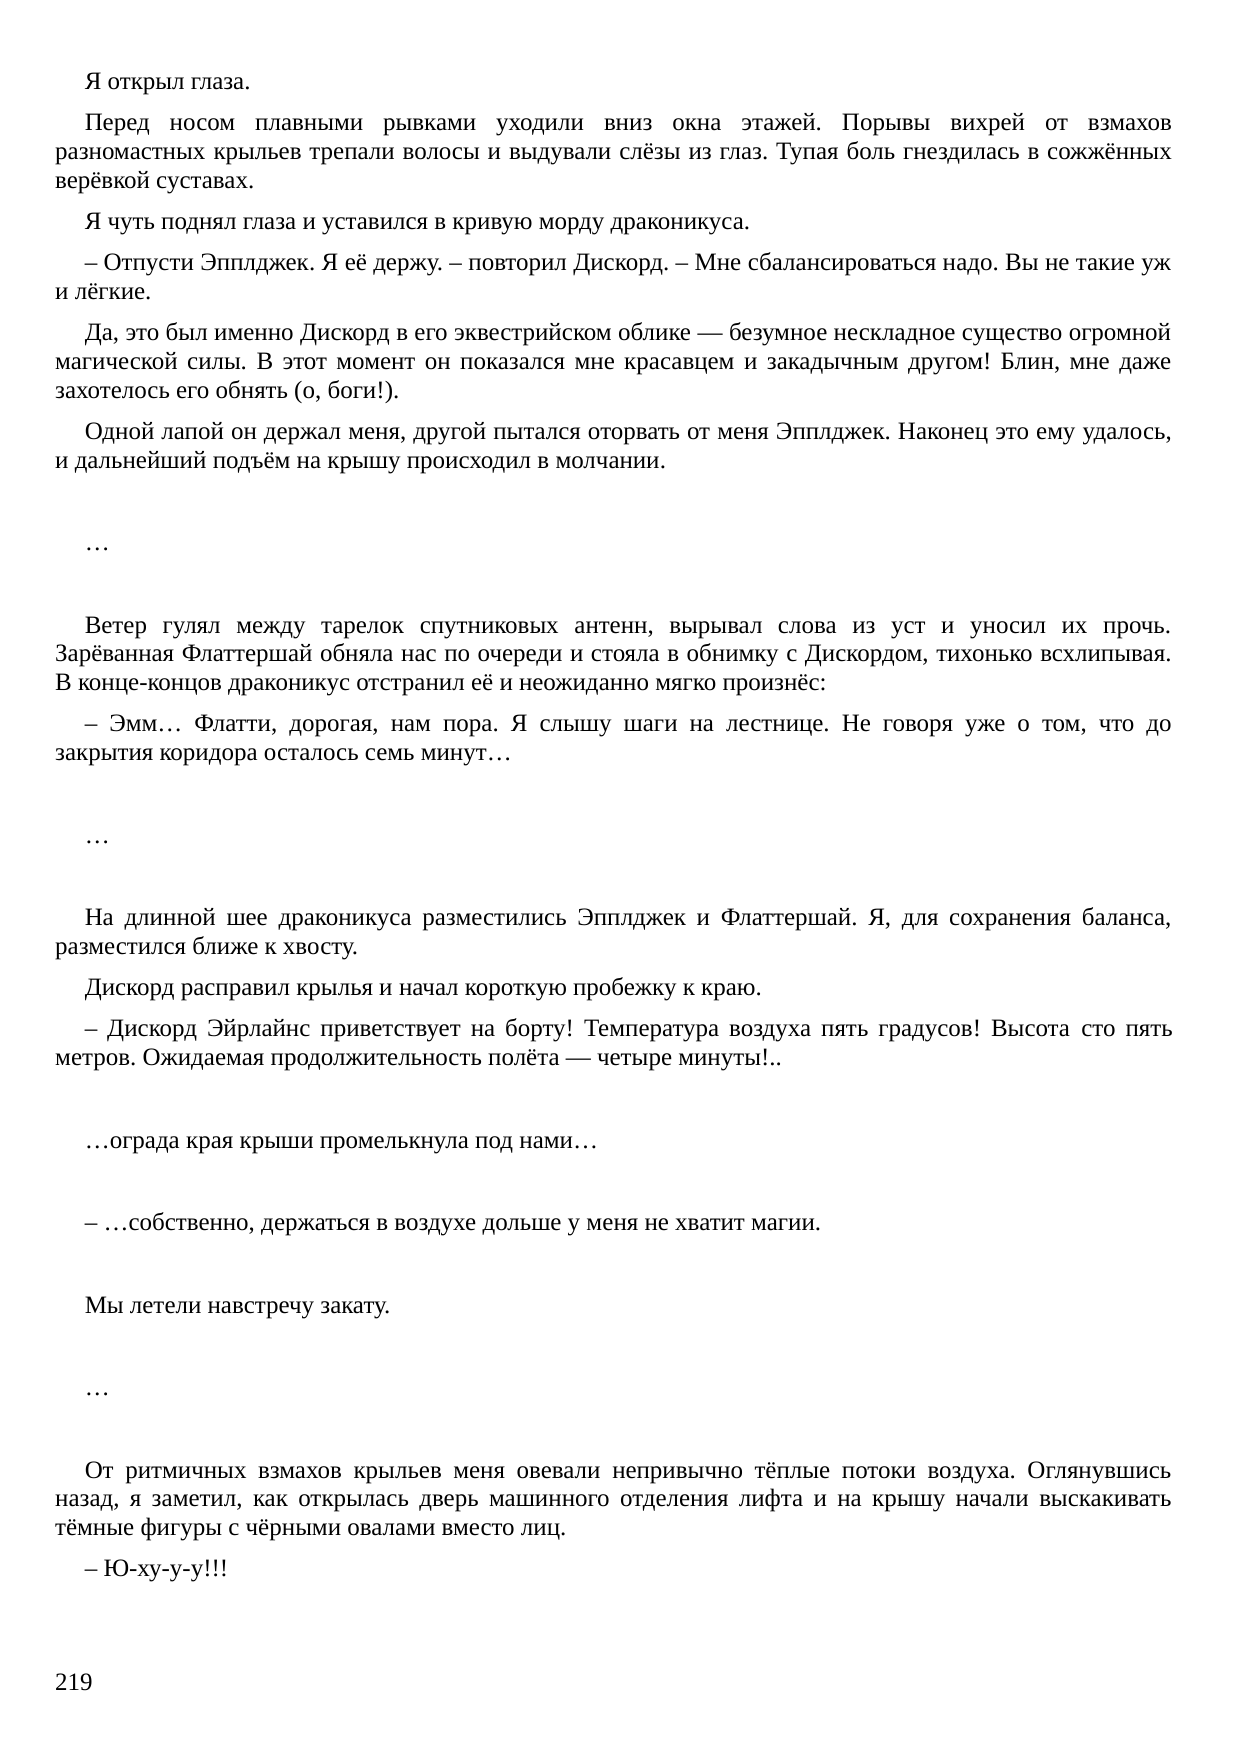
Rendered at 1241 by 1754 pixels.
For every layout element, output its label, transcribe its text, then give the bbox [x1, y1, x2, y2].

text От ритмичных взмахов крыльев меня овевали непривычно тёплые потоки воздуха. Оглянувшись назад, я заметил, как открылась дверь машинного отделения лифта и на крышу начали выскакивать тёмные фигуры с чёрными овалами вместо лиц. [55, 1455, 1173, 1541]
text Я открыл глаза. [55, 66, 1173, 95]
text … [55, 527, 1173, 556]
text … [55, 1372, 1173, 1401]
text … [55, 820, 1173, 848]
text – Эмм… Флатти, дорогая, нам пора. Я слышу шаги на лестнице. Не говоря уже о том, что до закрытия коридора осталось семь минут… [55, 708, 1173, 766]
text Да, это был именно Дискорд в его эквестрийском облике — безумное нескладное существо огромной магической силы. В этот момент он показался мне красавцем и закадычным другом! Блин, мне даже захотелось его обнять (о, боги!). [55, 317, 1173, 403]
text – Ю-ху-у-у!!! [55, 1553, 1173, 1582]
text Я чуть поднял глаза и уставился в кривую морду драконикуса. [55, 206, 1173, 235]
text Ветер гулял между тарелок спутниковых антенн, вырывал слова из уст и уносил их прочь. Зарёванная Флаттершай обняла нас по очереди и стояла в обнимку с Дискордом, тихонько всхлипывая. В конце-концов драконикус отстранил её и неожиданно мягко произнёс: [55, 610, 1173, 696]
text …ограда края крыши промелькнула под нами… [55, 1125, 1173, 1153]
text Мы летели навстречу закату. [55, 1290, 1173, 1318]
text – …собственно, держаться в воздухе дольше у меня не хватит магии. [55, 1207, 1173, 1236]
text – Отпусти Эпплджек. Я её держу. – повторил Дискорд. – Мне сбалансироваться надо. Вы не такие уж и лёгкие. [55, 247, 1173, 305]
text Одной лапой он держал меня, другой пытался оторвать от меня Эпплджек. Наконец это ему удалось, и дальнейший подъём на крышу происходил в молчании. [55, 416, 1173, 473]
text На длинной шее драконикуса разместились Эпплджек и Флаттершай. Я, для сохранения баланса, разместился ближе к хвосту. [55, 902, 1173, 960]
text Дискорд расправил крылья и начал короткую пробежку к краю. [55, 972, 1173, 1001]
text – Дискорд Эйрлайнс приветствует на борту! Температура воздуха пять градусов! Высота сто пять метров. Ожидаемая продолжительность полёта — четыре минуты!.. [55, 1013, 1173, 1071]
text Перед носом плавными рывками уходили вниз окна этажей. Порывы вихрей от взмахов разномастных крыльев трепали волосы и выдували слёзы из глаз. Тупая боль гнездилась в сожжённых верёвкой суставах. [55, 107, 1173, 193]
